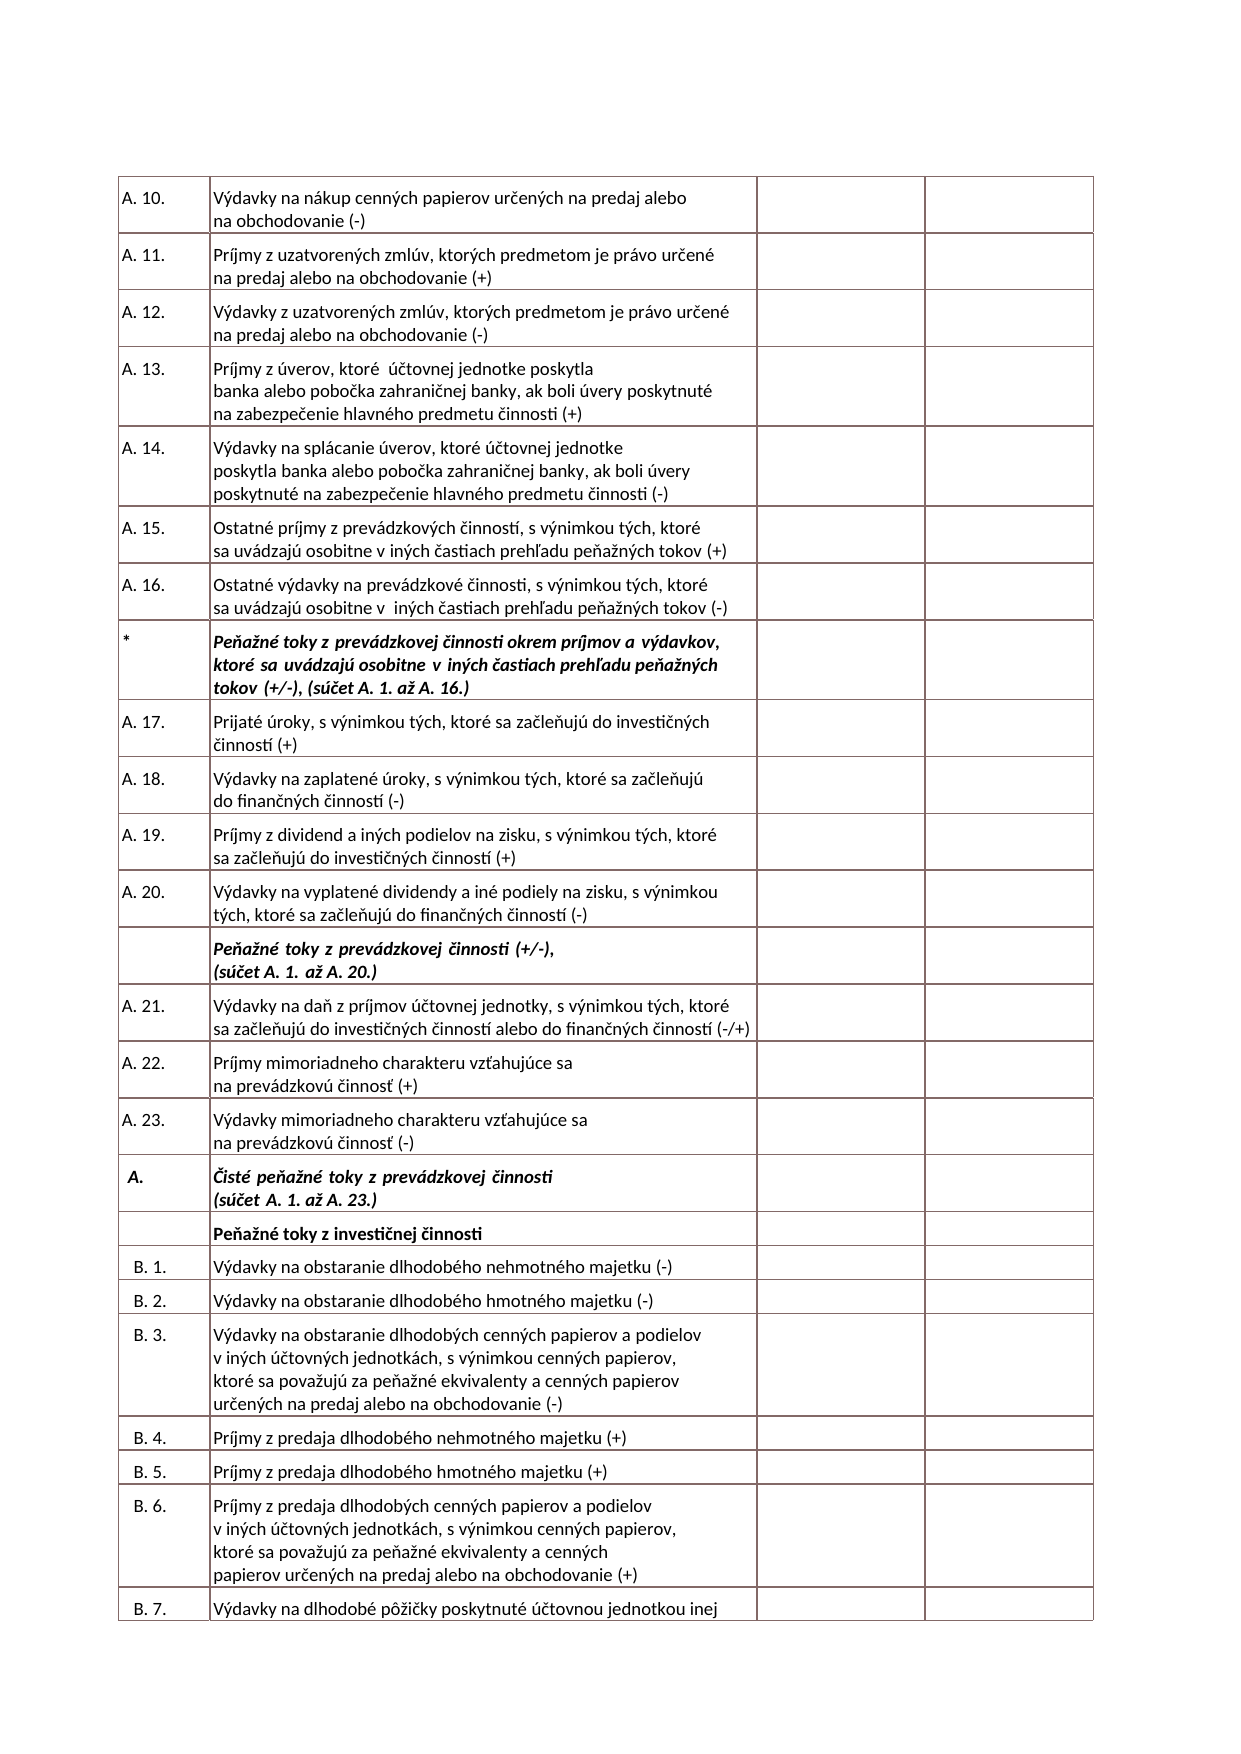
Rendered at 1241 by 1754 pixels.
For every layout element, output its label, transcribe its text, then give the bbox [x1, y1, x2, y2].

table_cell Príjmy z predaja dlhodobého nehmotného majetku (+) [211, 1417, 756, 1449]
table_cell [926, 1099, 1093, 1154]
table_cell A. 18. [119, 757, 209, 813]
table_cell [758, 177, 924, 232]
table_cell Príjmy mimoriadneho charakteru vzťahujúce sa na prevádzkovú činnosť (+) [211, 1042, 756, 1097]
table_cell [119, 1212, 209, 1245]
table_cell [926, 347, 1093, 425]
table_cell [758, 1485, 924, 1586]
table_cell Výdavky na dlhodobé pôžičky poskytnuté účtovnou jednotkou inej [211, 1588, 756, 1620]
table_cell Príjmy z predaja dlhodobého hmotného majetku (+) [211, 1451, 756, 1483]
table_cell B. 7. [119, 1588, 209, 1620]
table_cell [926, 1155, 1093, 1211]
table_cell [926, 1588, 1093, 1620]
table_cell [758, 234, 924, 289]
table_cell Výdavky na obstaranie dlhodobých cenných papierov a podielov v iných účtovných jednotkách, s výnimkou cenných papierov, ktoré sa považujú za peňažné ekvivalenty a cenných papierov určených na predaj alebo na obchodovanie (-) [211, 1314, 756, 1415]
table_cell [758, 1314, 924, 1415]
table_cell Výdavky na zaplatené úroky, s výnimkou tých, ktoré sa začleňujú do finančných činností (-) [211, 757, 756, 813]
table_cell A. 21. [119, 985, 209, 1040]
table_cell Výdavky na splácanie úverov, ktoré účtovnej jednotke poskytla banka alebo pobočka zahraničnej banky, ak boli úvery poskytnuté na zabezpečenie hlavného predmetu činnosti (-) [211, 427, 756, 505]
table_cell A. 14. [119, 427, 209, 505]
table_cell [758, 1155, 924, 1211]
table_cell A. 17. [119, 700, 209, 756]
table_cell Čisté peňažné toky z prevádzkovej činnosti (súčet A. 1. až A. 23.) [211, 1155, 756, 1211]
table_cell B. 6. [119, 1485, 209, 1586]
table_cell [926, 507, 1093, 562]
table_cell [926, 1212, 1093, 1245]
table_cell B. 1. [119, 1246, 209, 1279]
table_cell [926, 564, 1093, 619]
table_cell [926, 757, 1093, 813]
table_cell A. 16. [119, 564, 209, 619]
table_cell Príjmy z uzatvorených zmlúv, ktorých predmetom je právo určené na predaj alebo na obchodovanie (+) [211, 234, 756, 289]
table_cell [926, 1280, 1093, 1313]
table_cell Príjmy z úverov, ktoré účtovnej jednotke poskytla banka alebo pobočka zahraničnej banky, ak boli úvery poskytnuté na zabezpečenie hlavného predmetu činnosti (+) [211, 347, 756, 425]
table_cell [758, 928, 924, 983]
table_cell [926, 928, 1093, 983]
table_cell Peňažné toky z prevádzkovej činnosti (+/-), (súčet A. 1. až A. 20.) [211, 928, 756, 983]
table_cell [758, 621, 924, 699]
table_cell * [119, 621, 209, 699]
table_cell [926, 1451, 1093, 1483]
table_cell [758, 1280, 924, 1313]
table_cell Ostatné príjmy z prevádzkových činností, s výnimkou tých, ktoré sa uvádzajú osobitne v iných častiach prehľadu peňažných tokov (+) [211, 507, 756, 562]
table_cell Peňažné toky z investičnej činnosti [211, 1212, 756, 1245]
table_cell [758, 814, 924, 869]
table_cell A. 11. [119, 234, 209, 289]
table_cell [926, 1314, 1093, 1415]
table_cell [926, 871, 1093, 926]
table_cell [758, 1588, 924, 1620]
table_cell B. 4. [119, 1417, 209, 1449]
table_cell [758, 1212, 924, 1245]
table_cell [926, 700, 1093, 756]
table_cell [758, 871, 924, 926]
table_cell [758, 507, 924, 562]
table_cell B. 5. [119, 1451, 209, 1483]
table_cell [758, 427, 924, 505]
table_cell [758, 347, 924, 425]
table_cell Prijaté úroky, s výnimkou tých, ktoré sa začleňujú do investičných činností (+) [211, 700, 756, 756]
table_cell Výdavky na vyplatené dividendy a iné podiely na zisku, s výnimkou tých, ktoré sa začleňujú do finančných činností (-) [211, 871, 756, 926]
table_cell A. 12. [119, 290, 209, 346]
table_cell Ostatné výdavky na prevádzkové činnosti, s výnimkou tých, ktoré sa uvádzajú osobitne v iných častiach prehľadu peňažných tokov (-) [211, 564, 756, 619]
table_cell Príjmy z predaja dlhodobých cenných papierov a podielov v iných účtovných jednotkách, s výnimkou cenných papierov, ktoré sa považujú za peňažné ekvivalenty a cenných papierov určených na predaj alebo na obchodovanie (+) [211, 1485, 756, 1586]
table_cell [758, 564, 924, 619]
table_cell [926, 427, 1093, 505]
table_cell A. 13. [119, 347, 209, 425]
table_cell [758, 1042, 924, 1097]
table_cell [926, 177, 1093, 232]
table_cell [758, 1099, 924, 1154]
table_cell [758, 1451, 924, 1483]
table_cell [758, 985, 924, 1040]
table_cell [926, 1417, 1093, 1449]
table_cell Výdavky na obstaranie dlhodobého nehmotného majetku (-) [211, 1246, 756, 1279]
table_cell Výdavky z uzatvorených zmlúv, ktorých predmetom je právo určené na predaj alebo na obchodovanie (-) [211, 290, 756, 346]
table_cell A. 15. [119, 507, 209, 562]
table_cell [758, 290, 924, 346]
table_cell B. 3. [119, 1314, 209, 1415]
table_cell [758, 757, 924, 813]
table_cell [926, 234, 1093, 289]
table_cell [926, 1485, 1093, 1586]
table_cell [758, 1246, 924, 1279]
table_cell [926, 814, 1093, 869]
table_cell A. 10. [119, 177, 209, 232]
table_cell Výdavky mimoriadneho charakteru vzťahujúce sa na prevádzkovú činnosť (-) [211, 1099, 756, 1154]
table_cell A. 20. [119, 871, 209, 926]
table_cell A. 22. [119, 1042, 209, 1097]
table_cell [926, 1042, 1093, 1097]
table_cell [926, 985, 1093, 1040]
table_cell A. 19. [119, 814, 209, 869]
table_cell Výdavky na obstaranie dlhodobého hmotného majetku (-) [211, 1280, 756, 1313]
table_cell A. 23. [119, 1099, 209, 1154]
table_cell [926, 1246, 1093, 1279]
table_cell Príjmy z dividend a iných podielov na zisku, s výnimkou tých, ktoré sa začleňujú do investičných činností (+) [211, 814, 756, 869]
table_cell Výdavky na nákup cenných papierov určených na predaj alebo na obchodovanie (-) [211, 177, 756, 232]
table_cell [758, 700, 924, 756]
table_cell [926, 290, 1093, 346]
table_cell [758, 1417, 924, 1449]
table_cell B. 2. [119, 1280, 209, 1313]
table_cell Peňažné toky z prevádzkovej činnosti okrem príjmov a výdavkov, ktoré sa uvádzajú osobitne v iných častiach prehľadu peňažných tokov (+/-), (súčet A. 1. až A. 16.) [211, 621, 756, 699]
table_cell [119, 928, 209, 983]
table_cell A. [119, 1155, 209, 1211]
table_cell [926, 621, 1093, 699]
table_cell Výdavky na daň z príjmov účtovnej jednotky, s výnimkou tých, ktoré sa začleňujú do investičných činností alebo do finančných činností (-/+) [211, 985, 756, 1040]
